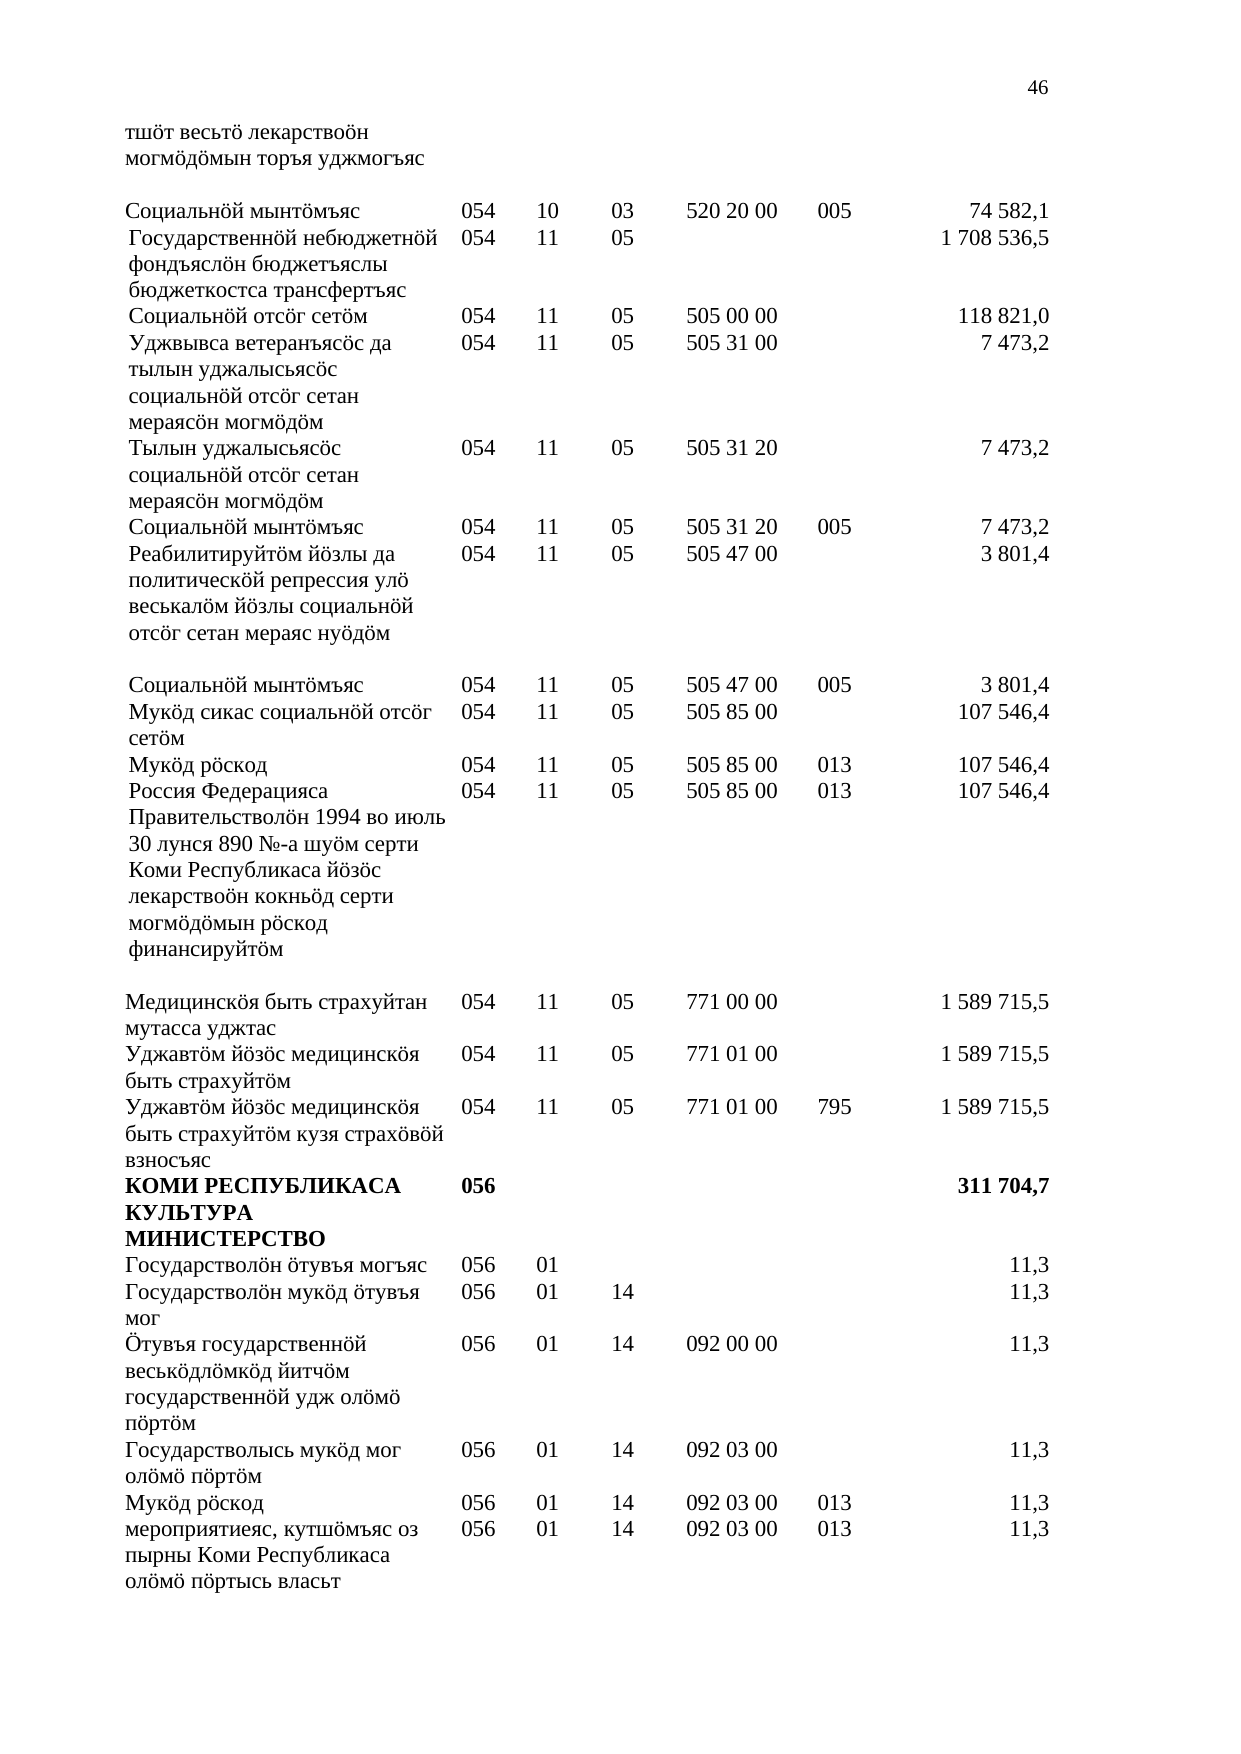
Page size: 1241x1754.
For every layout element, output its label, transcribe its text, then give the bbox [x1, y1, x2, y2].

table_cell 11,3 [886, 1436, 1055, 1488]
table_cell [1055, 1251, 1093, 1278]
table_cell [1055, 329, 1093, 434]
table_cell [811, 1330, 886, 1436]
table_cell [811, 698, 886, 751]
table_cell 05 [605, 514, 680, 540]
table_cell 74 582,1 [886, 197, 1055, 223]
table_cell тшöт весьтö лекарствоöн могмöдöмын торъя уджмогъяс [119, 118, 455, 197]
table_cell 11 [530, 751, 605, 777]
table_cell [530, 118, 605, 197]
table_cell 505 47 00 [680, 540, 811, 672]
table_cell 056 [455, 1278, 530, 1330]
table_cell 054 [455, 224, 530, 303]
table_cell 11 [530, 540, 605, 672]
table_cell 054 [455, 751, 530, 777]
table_cell [680, 1251, 811, 1278]
table_cell [1055, 751, 1093, 777]
table_cell 054 [455, 514, 530, 540]
table_cell [1055, 1172, 1093, 1251]
table_cell Государственнöй небюджетнöй фондъяслöн бюджетъяслы бюджеткостса трансфертъяс [119, 224, 455, 303]
table_cell 05 [605, 303, 680, 329]
table_cell 7 473,2 [886, 514, 1055, 540]
table_cell 311 704,7 [886, 1172, 1055, 1251]
table_cell [1055, 224, 1093, 303]
table_cell 05 [605, 540, 680, 672]
table_cell 01 [530, 1251, 605, 1278]
table_cell 005 [811, 672, 886, 698]
table_cell 1 589 715,5 [886, 1093, 1055, 1172]
table_cell [680, 118, 811, 197]
table_cell 056 [455, 1515, 530, 1594]
table_cell 107 546,4 [886, 698, 1055, 751]
table_cell [811, 1172, 886, 1251]
table_cell 013 [811, 751, 886, 777]
table_cell [680, 1278, 811, 1330]
table_cell 01 [530, 1489, 605, 1515]
table_cell [605, 118, 680, 197]
table_cell 11 [530, 329, 605, 434]
table_cell 054 [455, 197, 530, 223]
table_cell [1055, 672, 1093, 698]
table_cell [1055, 118, 1093, 197]
table_cell 11 [530, 434, 605, 513]
table_cell 118 821,0 [886, 303, 1055, 329]
table_cell [1055, 777, 1093, 988]
table_cell [680, 1172, 811, 1251]
table_cell [1055, 988, 1093, 1041]
table_cell 14 [605, 1278, 680, 1330]
table_cell 1 589 715,5 [886, 1041, 1055, 1093]
table_cell [1055, 1489, 1093, 1515]
table_cell [811, 988, 886, 1041]
table_cell 11 [530, 303, 605, 329]
table_cell 11,3 [886, 1278, 1055, 1330]
table_cell 505 31 20 [680, 514, 811, 540]
table_cell 505 47 00 [680, 672, 811, 698]
table_cell [1055, 1436, 1093, 1488]
table_cell 1 589 715,5 [886, 988, 1055, 1041]
table_cell 013 [811, 777, 886, 988]
table_cell 05 [605, 751, 680, 777]
table_cell 11,3 [886, 1330, 1055, 1436]
table_cell 11,3 [886, 1251, 1055, 1278]
table_cell Мукöд рöскод [119, 1489, 455, 1515]
table_cell 056 [455, 1172, 530, 1251]
table_cell 01 [530, 1436, 605, 1488]
table_cell 01 [530, 1330, 605, 1436]
table_cell 05 [605, 988, 680, 1041]
table_cell 14 [605, 1489, 680, 1515]
table_cell [1055, 1278, 1093, 1330]
table_cell 795 [811, 1093, 886, 1172]
table_cell 11 [530, 698, 605, 751]
table_cell 3 801,4 [886, 672, 1055, 698]
table_cell [1055, 1093, 1093, 1172]
table_cell 01 [530, 1278, 605, 1330]
table_cell 107 546,4 [886, 777, 1055, 988]
table_cell Мукöд сикас социальнöй отсöг сетöм [119, 698, 455, 751]
table_cell [811, 1436, 886, 1488]
table_cell 056 [455, 1489, 530, 1515]
table_cell [811, 1278, 886, 1330]
table_cell 05 [605, 1041, 680, 1093]
table_cell 054 [455, 1041, 530, 1093]
table_cell 11 [530, 988, 605, 1041]
table_cell 14 [605, 1436, 680, 1488]
table_cell Социальнöй отсöг сетöм [119, 303, 455, 329]
table_cell 05 [605, 434, 680, 513]
table_cell 054 [455, 1093, 530, 1172]
table_cell 05 [605, 329, 680, 434]
table_cell 056 [455, 1251, 530, 1278]
table_cell Государстволöн мукöд öтувъя мог [119, 1278, 455, 1330]
table_cell Социальнöй мынтöмъяс [119, 197, 455, 223]
table_cell 14 [605, 1330, 680, 1436]
table_cell 054 [455, 988, 530, 1041]
table_cell [886, 118, 1055, 197]
table_cell 505 31 20 [680, 434, 811, 513]
table_cell [811, 303, 886, 329]
table_cell 054 [455, 698, 530, 751]
table_cell 505 85 00 [680, 751, 811, 777]
table_cell 11,3 [886, 1489, 1055, 1515]
table_cell 054 [455, 540, 530, 672]
table_cell Тылын уджалысьясöс социальнöй отсöг сетан мераясöн могмöдöм [119, 434, 455, 513]
table_cell 092 03 00 [680, 1489, 811, 1515]
table_cell 505 85 00 [680, 777, 811, 988]
table_cell 11 [530, 672, 605, 698]
table_cell 054 [455, 303, 530, 329]
table_cell 013 [811, 1489, 886, 1515]
table_cell 092 03 00 [680, 1436, 811, 1488]
table_cell 005 [811, 514, 886, 540]
table_cell [530, 1172, 605, 1251]
table_cell 054 [455, 777, 530, 988]
table_cell Öтувъя государственнöй веськöдлöмкöд йитчöм государственнöй удж олöмö пöртöм [119, 1330, 455, 1436]
table_cell Социальнöй мынтöмъяс [119, 672, 455, 698]
table_cell [811, 329, 886, 434]
table_cell [811, 434, 886, 513]
table_cell 11 [530, 224, 605, 303]
table_cell 056 [455, 1436, 530, 1488]
table_cell 013 [811, 1515, 886, 1594]
table_cell [1055, 698, 1093, 751]
table_cell Уджавтöм йöзöс медицинскöя быть страхуйтöм кузя страхöвöй взносъяс [119, 1093, 455, 1172]
table_cell Уджавтöм йöзöс медицинскöя быть страхуйтöм [119, 1041, 455, 1093]
table_cell [1055, 514, 1093, 540]
table_cell 505 85 00 [680, 698, 811, 751]
table_cell 10 [530, 197, 605, 223]
table_cell 14 [605, 1515, 680, 1594]
table_cell 05 [605, 224, 680, 303]
table_cell 11 [530, 514, 605, 540]
table_cell Социальнöй мынтöмъяс [119, 514, 455, 540]
table_cell 005 [811, 197, 886, 223]
table_cell 05 [605, 698, 680, 751]
table_cell 1 708 536,5 [886, 224, 1055, 303]
table_cell Реабилитируйтöм йöзлы да политическöй репрессия улö веськалöм йöзлы социальнöй отсöг сетан мераяс нуöдöм [119, 540, 455, 672]
table_cell 05 [605, 1093, 680, 1172]
table_cell 11 [530, 1041, 605, 1093]
table_cell [811, 1041, 886, 1093]
table_cell [1055, 434, 1093, 513]
table_cell Государстволысь мукöд мог олöмö пöртöм [119, 1436, 455, 1488]
table_cell 092 00 00 [680, 1330, 811, 1436]
table_cell [605, 1172, 680, 1251]
table_cell 054 [455, 672, 530, 698]
table_cell [680, 224, 811, 303]
table_cell Уджвывса ветеранъясöс да тылын уджалысьясöс социальнöй отсöг сетан мераясöн могмöдöм [119, 329, 455, 434]
table_cell 7 473,2 [886, 329, 1055, 434]
table_cell [811, 224, 886, 303]
table_cell [1055, 197, 1093, 223]
table_cell 03 [605, 197, 680, 223]
table_cell 01 [530, 1515, 605, 1594]
table_cell КОМИ РЕСПУБЛИКАСА КУЛЬТУРА МИНИСТЕРСТВО [119, 1172, 455, 1251]
table_cell [1055, 540, 1093, 672]
table_cell 11,3 [886, 1515, 1055, 1594]
table_cell [605, 1251, 680, 1278]
table_cell 505 00 00 [680, 303, 811, 329]
table_cell 054 [455, 329, 530, 434]
table_cell Мукöд рöскод [119, 751, 455, 777]
table_cell [455, 118, 530, 197]
table_cell 771 01 00 [680, 1093, 811, 1172]
table_cell 520 20 00 [680, 197, 811, 223]
table_cell 11 [530, 1093, 605, 1172]
table_cell [811, 540, 886, 672]
table_cell [811, 1251, 886, 1278]
table_cell [1055, 1515, 1093, 1594]
table_cell 771 01 00 [680, 1041, 811, 1093]
table_cell 3 801,4 [886, 540, 1055, 672]
table_cell [1055, 303, 1093, 329]
table_cell 771 00 00 [680, 988, 811, 1041]
table_cell 092 03 00 [680, 1515, 811, 1594]
table_cell [1055, 1041, 1093, 1093]
table_cell 107 546,4 [886, 751, 1055, 777]
table_cell 7 473,2 [886, 434, 1055, 513]
table_cell Россия Федерацияса Правительстволöн 1994 во июль 30 лунся 890 №-а шуöм серти Коми Республикаса йöзöс лекарствоöн кокньöд серти могмöдöмын рöскод финансируйтöм [119, 777, 455, 988]
table_cell [811, 118, 886, 197]
table_cell 05 [605, 777, 680, 988]
table_cell мероприятиеяс, кутшöмъяс оз пырны Коми Республикаса олöмö пöртысь власьт [119, 1515, 455, 1594]
table_cell 11 [530, 777, 605, 988]
table_cell 056 [455, 1330, 530, 1436]
table_cell Медицинскöя быть страхуйтан мутасса уджтас [119, 988, 455, 1041]
table_cell 505 31 00 [680, 329, 811, 434]
table_cell 05 [605, 672, 680, 698]
table_cell 054 [455, 434, 530, 513]
table_cell Государстволöн öтувъя могъяс [119, 1251, 455, 1278]
table_cell [1055, 1330, 1093, 1436]
